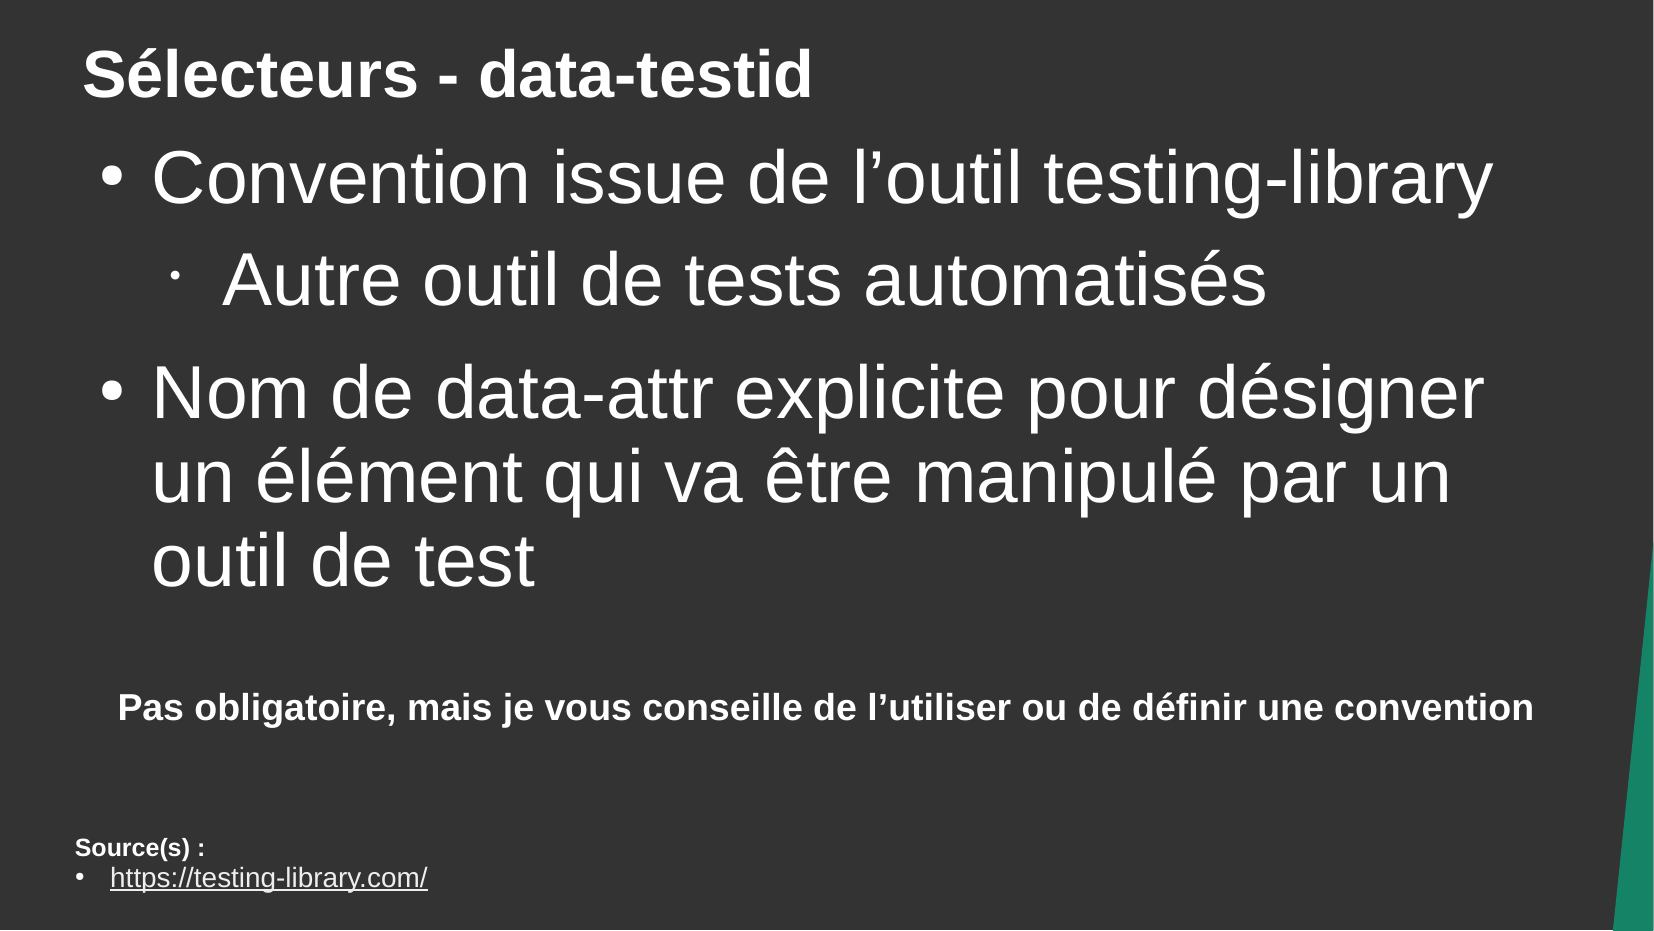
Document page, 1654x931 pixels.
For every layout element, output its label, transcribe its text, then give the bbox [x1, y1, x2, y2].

text_box [1612, 535, 1654, 931]
text_box Source(s) : https://testing-library.com/ [60, 826, 1546, 901]
list Convention issue de l’outil testing-library Autre outil de tests automatisés Nom de data-attr explicite pour désigner un élément qui va être manipulé par un outil de test [80, 135, 1583, 638]
text_box Pas obligatoire, mais je vous conseille de l’utiliser ou de définir une convention [98, 679, 1556, 739]
title Sélecteurs - data-testid [82, 37, 1004, 119]
